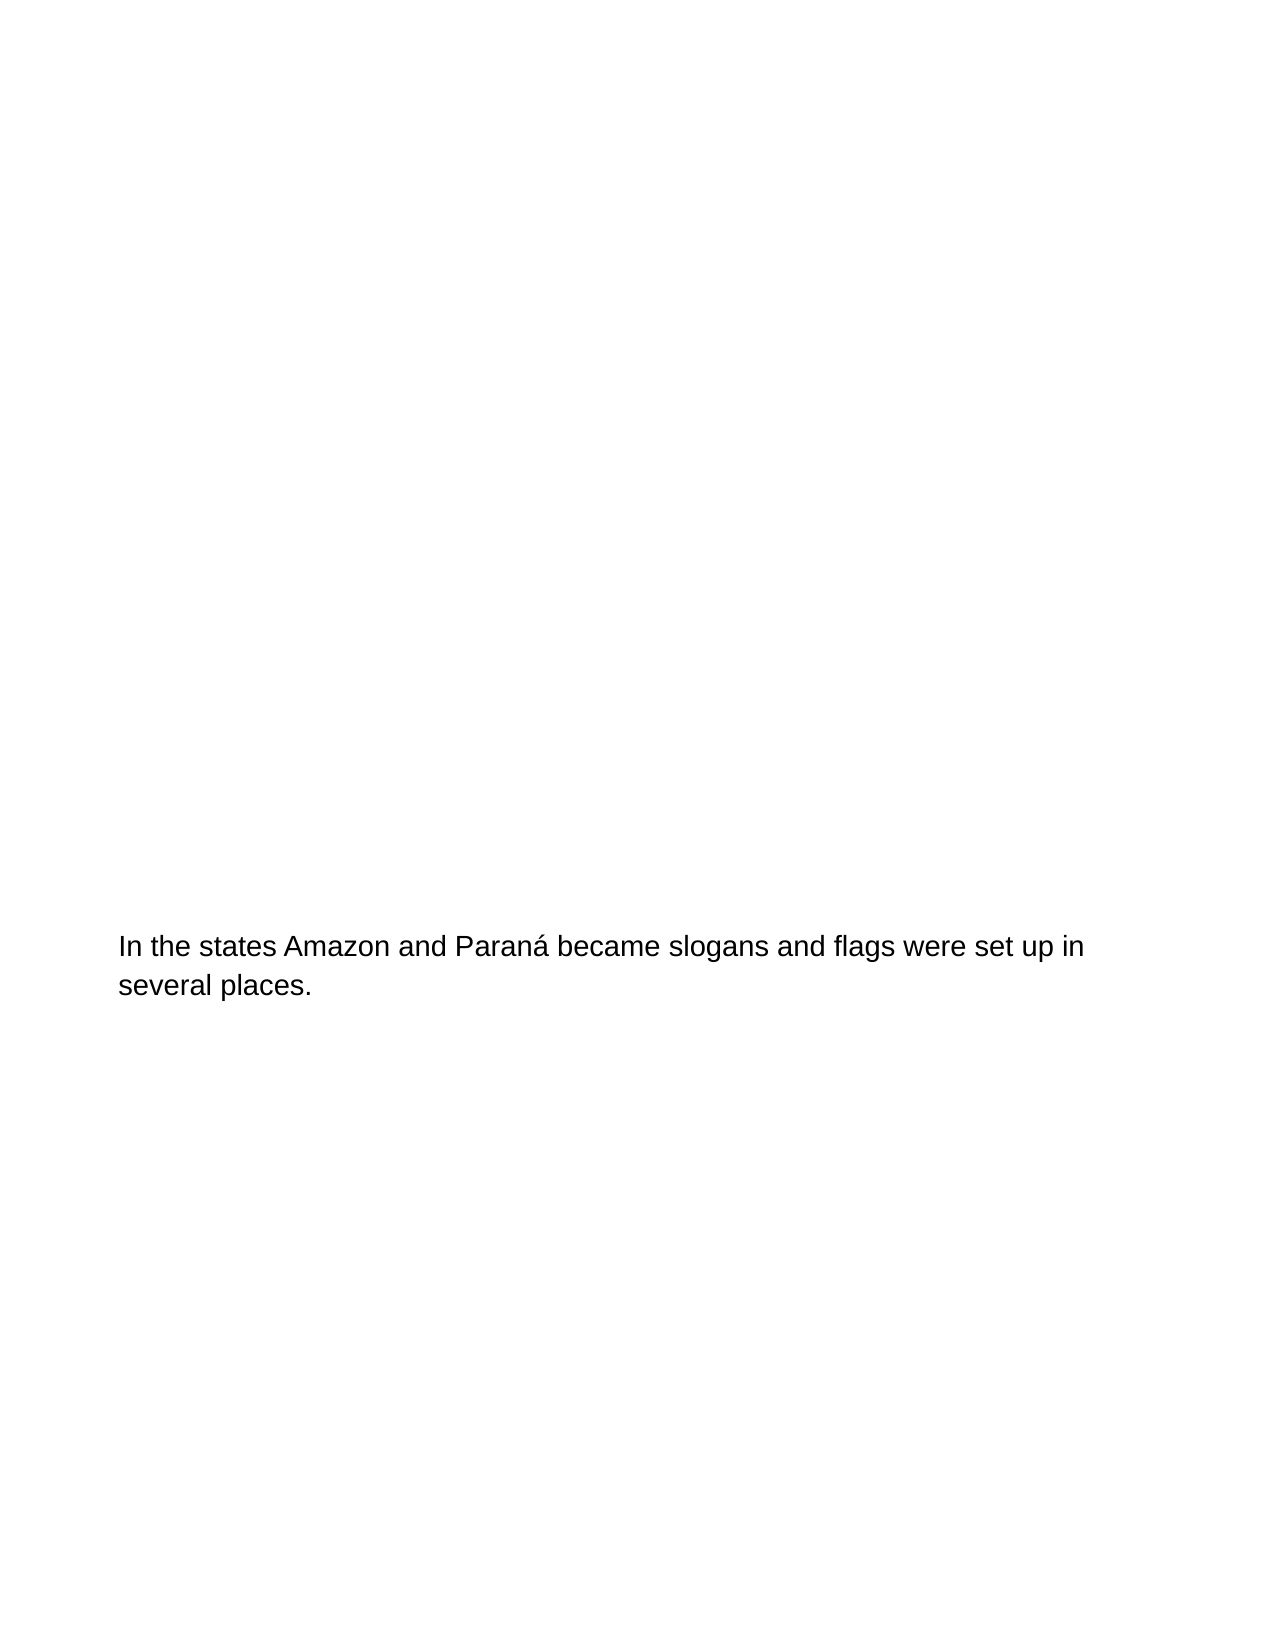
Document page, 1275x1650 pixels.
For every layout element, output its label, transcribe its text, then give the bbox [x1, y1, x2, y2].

text In the states Amazon and Paraná became slogans and flags were set up in several places. [118, 118, 1157, 1001]
